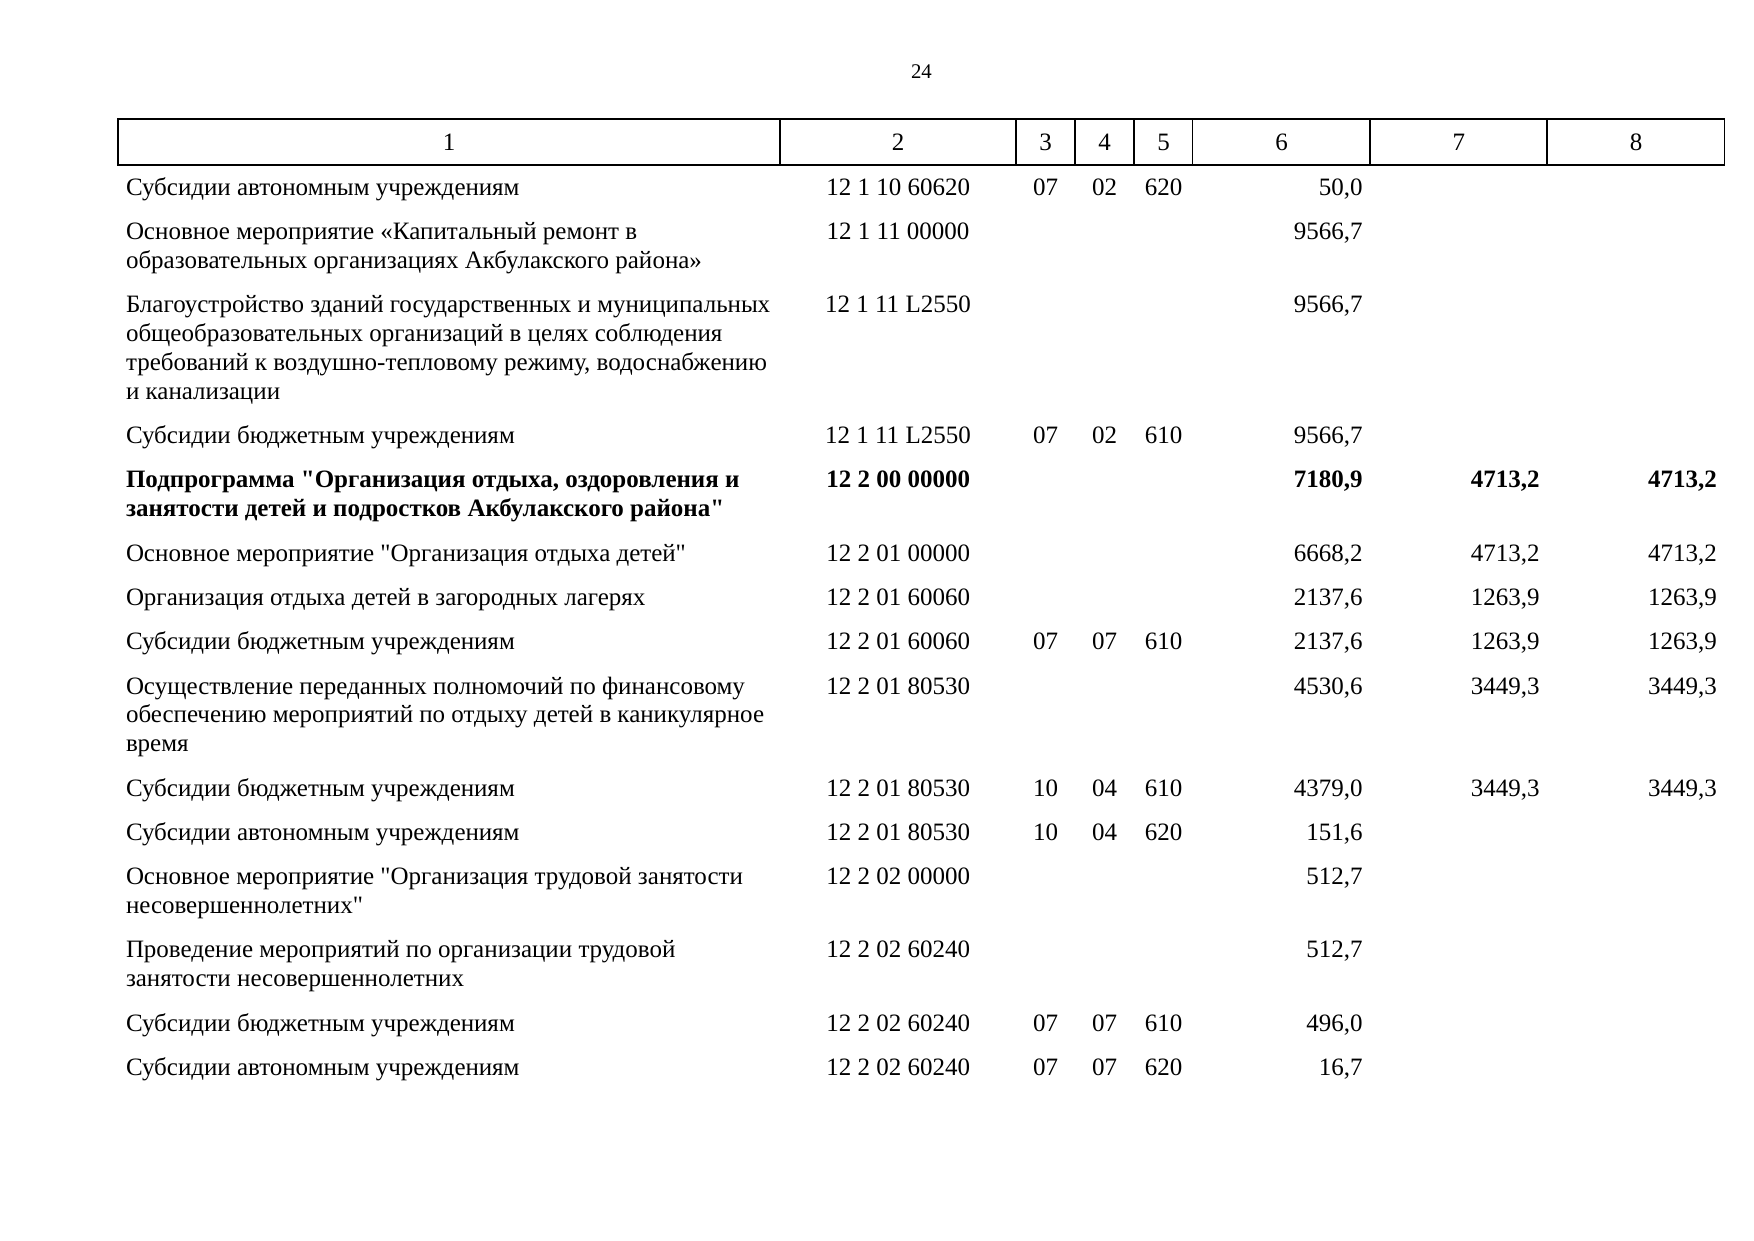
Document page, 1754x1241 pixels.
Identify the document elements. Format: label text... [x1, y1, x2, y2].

table_cell Субсидии автономным учреждениям [118, 1044, 780, 1088]
table_cell 12 2 02 60240 [780, 927, 1016, 1000]
table_cell 4713,2 [1547, 457, 1724, 530]
table_cell 07 [1016, 1000, 1075, 1044]
table_cell Основное мероприятие «Капитальный ремонт в образовательных организациях Акбулакского района» [118, 209, 780, 282]
table_cell 2137,6 [1193, 619, 1370, 663]
table_cell [1370, 1044, 1547, 1088]
table_cell 9566,7 [1193, 209, 1370, 282]
table_cell 620 [1134, 166, 1193, 208]
table_cell Субсидии автономным учреждениям [118, 809, 780, 853]
table_cell 12 2 02 60240 [780, 1000, 1016, 1044]
table_cell [1547, 1044, 1724, 1088]
table_cell [1075, 574, 1134, 618]
table_cell [1016, 457, 1075, 530]
table_cell 4530,6 [1193, 663, 1370, 765]
table_cell Субсидии бюджетным учреждениям [118, 1000, 780, 1044]
table_cell 512,7 [1193, 854, 1370, 927]
table_cell [1547, 1000, 1724, 1044]
table_cell 10 [1016, 765, 1075, 809]
table_cell Субсидии бюджетным учреждениям [118, 765, 780, 809]
table_cell 12 2 01 60060 [780, 619, 1016, 663]
table_cell [1370, 809, 1547, 853]
table_header 2 [788, 128, 1008, 156]
table_cell 6668,2 [1193, 530, 1370, 574]
table_cell Организация отдыха детей в загородных лагерях [118, 574, 780, 618]
table_cell 04 [1075, 809, 1134, 853]
table_cell [1075, 663, 1134, 765]
table_cell 07 [1016, 166, 1075, 208]
table_header [1193, 120, 1369, 164]
table_cell 02 [1075, 412, 1134, 457]
table_cell [1547, 209, 1724, 282]
table_cell 3449,3 [1547, 765, 1724, 809]
table_cell 07 [1016, 412, 1075, 457]
table_header 1 [126, 128, 772, 156]
table_cell [1547, 927, 1724, 1000]
table_header 5 [1142, 128, 1185, 156]
table_cell 12 2 01 00000 [780, 530, 1016, 574]
table_cell [1370, 209, 1547, 282]
table_cell [1370, 854, 1547, 927]
table_cell 1263,9 [1370, 574, 1547, 618]
table_cell Субсидии бюджетным учреждениям [118, 619, 780, 663]
table_cell [1134, 457, 1193, 530]
table_cell [1075, 457, 1134, 530]
table_header 6 [1201, 128, 1362, 156]
table_cell 50,0 [1193, 166, 1370, 208]
table_cell [1547, 282, 1724, 412]
table_cell [1075, 530, 1134, 574]
table_cell [1016, 663, 1075, 765]
table_cell 2137,6 [1193, 574, 1370, 618]
table_cell [1370, 166, 1547, 208]
table_cell 07 [1016, 1044, 1075, 1088]
table_cell [1016, 530, 1075, 574]
table_cell 9566,7 [1193, 412, 1370, 457]
table_cell 12 1 10 60620 [780, 166, 1016, 208]
table_cell [1547, 166, 1724, 208]
table_cell [1016, 854, 1075, 927]
table_cell 12 2 01 80530 [780, 765, 1016, 809]
table_cell [1016, 282, 1075, 412]
table_cell [1134, 854, 1193, 927]
table_cell 9566,7 [1193, 282, 1370, 412]
table_cell 12 2 02 00000 [780, 854, 1016, 927]
table_header 8 [1555, 128, 1716, 156]
table_cell [1134, 927, 1193, 1000]
table_cell 512,7 [1193, 927, 1370, 1000]
table_cell [1134, 282, 1193, 412]
table_header [119, 120, 779, 164]
table_cell [1547, 412, 1724, 457]
table_cell [1134, 663, 1193, 765]
table_cell 620 [1134, 809, 1193, 853]
table_header [1135, 120, 1192, 164]
table_cell 12 1 11 L2550 [780, 282, 1016, 412]
table_cell [1016, 574, 1075, 618]
table_header 7 [1378, 128, 1539, 156]
table_cell 07 [1075, 619, 1134, 663]
table_cell 12 2 00 00000 [780, 457, 1016, 530]
table_cell [1547, 809, 1724, 853]
table_cell 12 1 11 L2550 [780, 412, 1016, 457]
table_cell [1016, 927, 1075, 1000]
table_cell 4713,2 [1547, 530, 1724, 574]
table_cell Субсидии бюджетным учреждениям [118, 412, 780, 457]
table_cell [1075, 209, 1134, 282]
table_cell 12 2 02 60240 [780, 1044, 1016, 1088]
table_cell [1370, 1000, 1547, 1044]
table_cell [1075, 927, 1134, 1000]
table_cell Осуществление переданных полномочий по финансовому обеспечению мероприятий по отдыху детей в каникулярное время [118, 663, 780, 765]
table_cell Подпрограмма "Организация отдыха, оздоровления и занятости детей и подростков Акбулакского района" [118, 457, 780, 530]
table_cell 07 [1075, 1000, 1134, 1044]
table_cell Основное мероприятие "Организация трудовой занятости несовершеннолетних" [118, 854, 780, 927]
table_cell [1016, 209, 1075, 282]
table_cell 1263,9 [1370, 619, 1547, 663]
table_cell 4713,2 [1370, 457, 1547, 530]
table_cell Благоустройство зданий государственных и муниципальных общеобразовательных организаций в целях соблюдения требований к воздушно-тепловому режиму, водоснабжению и канализации [118, 282, 780, 412]
table_cell 07 [1075, 1044, 1134, 1088]
table_cell [1370, 412, 1547, 457]
table_header [1548, 120, 1724, 164]
table_cell 610 [1134, 412, 1193, 457]
table_cell 4713,2 [1370, 530, 1547, 574]
table_header [1076, 120, 1133, 164]
table_cell 7180,9 [1193, 457, 1370, 530]
table_cell 10 [1016, 809, 1075, 853]
table_cell 620 [1134, 1044, 1193, 1088]
table_cell [1134, 530, 1193, 574]
table_cell 16,7 [1193, 1044, 1370, 1088]
table_header [781, 120, 1015, 164]
table_cell Основное мероприятие "Организация отдыха детей" [118, 530, 780, 574]
table_cell 610 [1134, 1000, 1193, 1044]
table_cell 12 2 01 80530 [780, 663, 1016, 765]
table_cell 610 [1134, 765, 1193, 809]
table_cell [1134, 209, 1193, 282]
table_cell 3449,3 [1370, 765, 1547, 809]
table_cell Субсидии автономным учреждениям [118, 166, 780, 208]
table_header [1371, 120, 1546, 164]
table_cell 1263,9 [1547, 574, 1724, 618]
table_cell 496,0 [1193, 1000, 1370, 1044]
table_cell 04 [1075, 765, 1134, 809]
table_cell 610 [1134, 619, 1193, 663]
table_cell 3449,3 [1370, 663, 1547, 765]
table_cell 151,6 [1193, 809, 1370, 853]
table_cell 3449,3 [1547, 663, 1724, 765]
table_cell [1547, 854, 1724, 927]
table_cell 12 2 01 80530 [780, 809, 1016, 853]
table_cell [1370, 282, 1547, 412]
table_cell 07 [1016, 619, 1075, 663]
table_cell 1263,9 [1547, 619, 1724, 663]
table_cell 4379,0 [1193, 765, 1370, 809]
table_header 4 [1083, 128, 1126, 156]
table_header [1017, 120, 1074, 164]
table_header 3 [1024, 128, 1067, 156]
table_cell 12 2 01 60060 [780, 574, 1016, 618]
table_cell [1075, 854, 1134, 927]
table_cell [1075, 282, 1134, 412]
table_cell 02 [1075, 166, 1134, 208]
table_cell 12 1 11 00000 [780, 209, 1016, 282]
table_cell Проведение мероприятий по организации трудовой занятости несовершеннолетних [118, 927, 780, 1000]
table_cell [1370, 927, 1547, 1000]
table_cell [1134, 574, 1193, 618]
